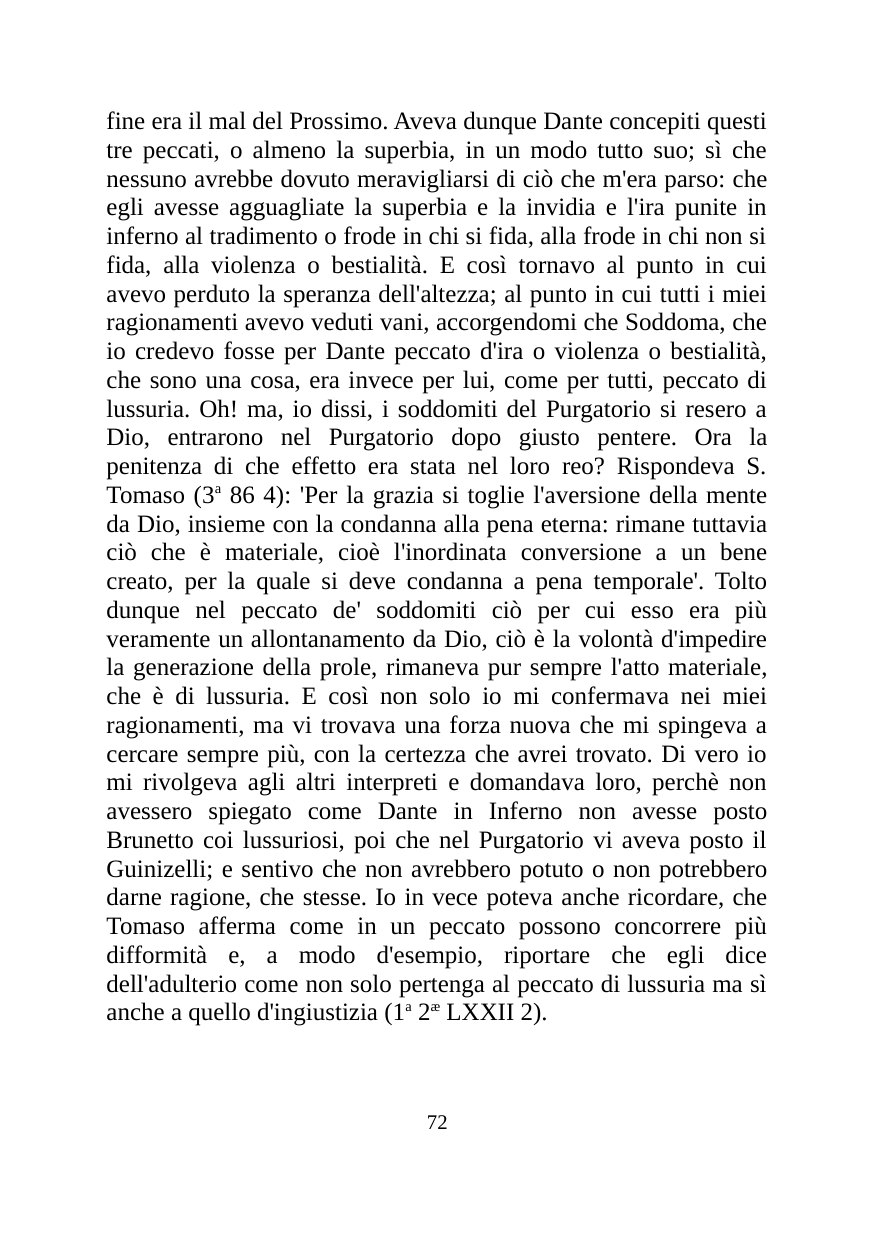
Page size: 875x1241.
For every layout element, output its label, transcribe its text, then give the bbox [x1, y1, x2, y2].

text fine era il mal del Prossimo. Aveva dunque Dante concepiti questi tre peccati, o almeno la superbia, in un modo tutto suo; sì che nessuno avrebbe dovuto meravigliarsi di ciò che m'era parso: che egli avesse agguagliate la superbia e la invidia e l'ira punite in inferno al tradimento o frode in chi si fida, alla frode in chi non si fida, alla violenza o bestialità. E così tornavo al punto in cui avevo perduto la speranza dell'altezza; al punto in cui tutti i miei ragionamenti avevo veduti vani, accorgendomi che Soddoma, che io credevo fosse per Dante peccato d'ira o violenza o bestialità, che sono una cosa, era invece per lui, come per tutti, peccato di lussuria. Oh! ma, io dissi, i soddomiti del Purgatorio si resero a Dio, entrarono nel Purgatorio dopo giusto pentere. Ora la penitenza di che effetto era stata nel loro reo? Rispondeva S. Tomaso (3a 86 4): 'Per la grazia si toglie l'aversione della mente da Dio, insieme con la condanna alla pena eterna: rimane tuttavia ciò che è materiale, cioè l'inordinata conversione a un bene creato, per la quale si deve condanna a pena temporale'. Tolto dunque nel peccato de' soddomiti ciò per cui esso era più veramente un allontanamento da Dio, ciò è la volontà d'impedire la generazione della prole, rimaneva pur sempre l'atto materiale, che è di lussuria. E così non solo io mi confermava nei miei ragionamenti, ma vi trovava una forza nuova che mi spingeva a cercare sempre più, con la certezza che avrei trovato. Di vero io mi rivolgeva agli altri interpreti e domandava loro, perchè non avessero spiegato come Dante in Inferno non avesse posto Brunetto coi lussuriosi, poi che nel Purgatorio vi aveva posto il Guinizelli; e sentivo che non avrebbero potuto o non potrebbero darne ragione, che stesse. Io in vece poteva anche ricordare, che Tomaso afferma come in un peccato possono concorrere più difformità e, a modo d'esempio, riportare che egli dice dell'adulterio come non solo pertenga al peccato di lussuria ma sì anche a quello d'ingiustizia (1a 2æ LXXII 2). [106, 106, 768, 1026]
